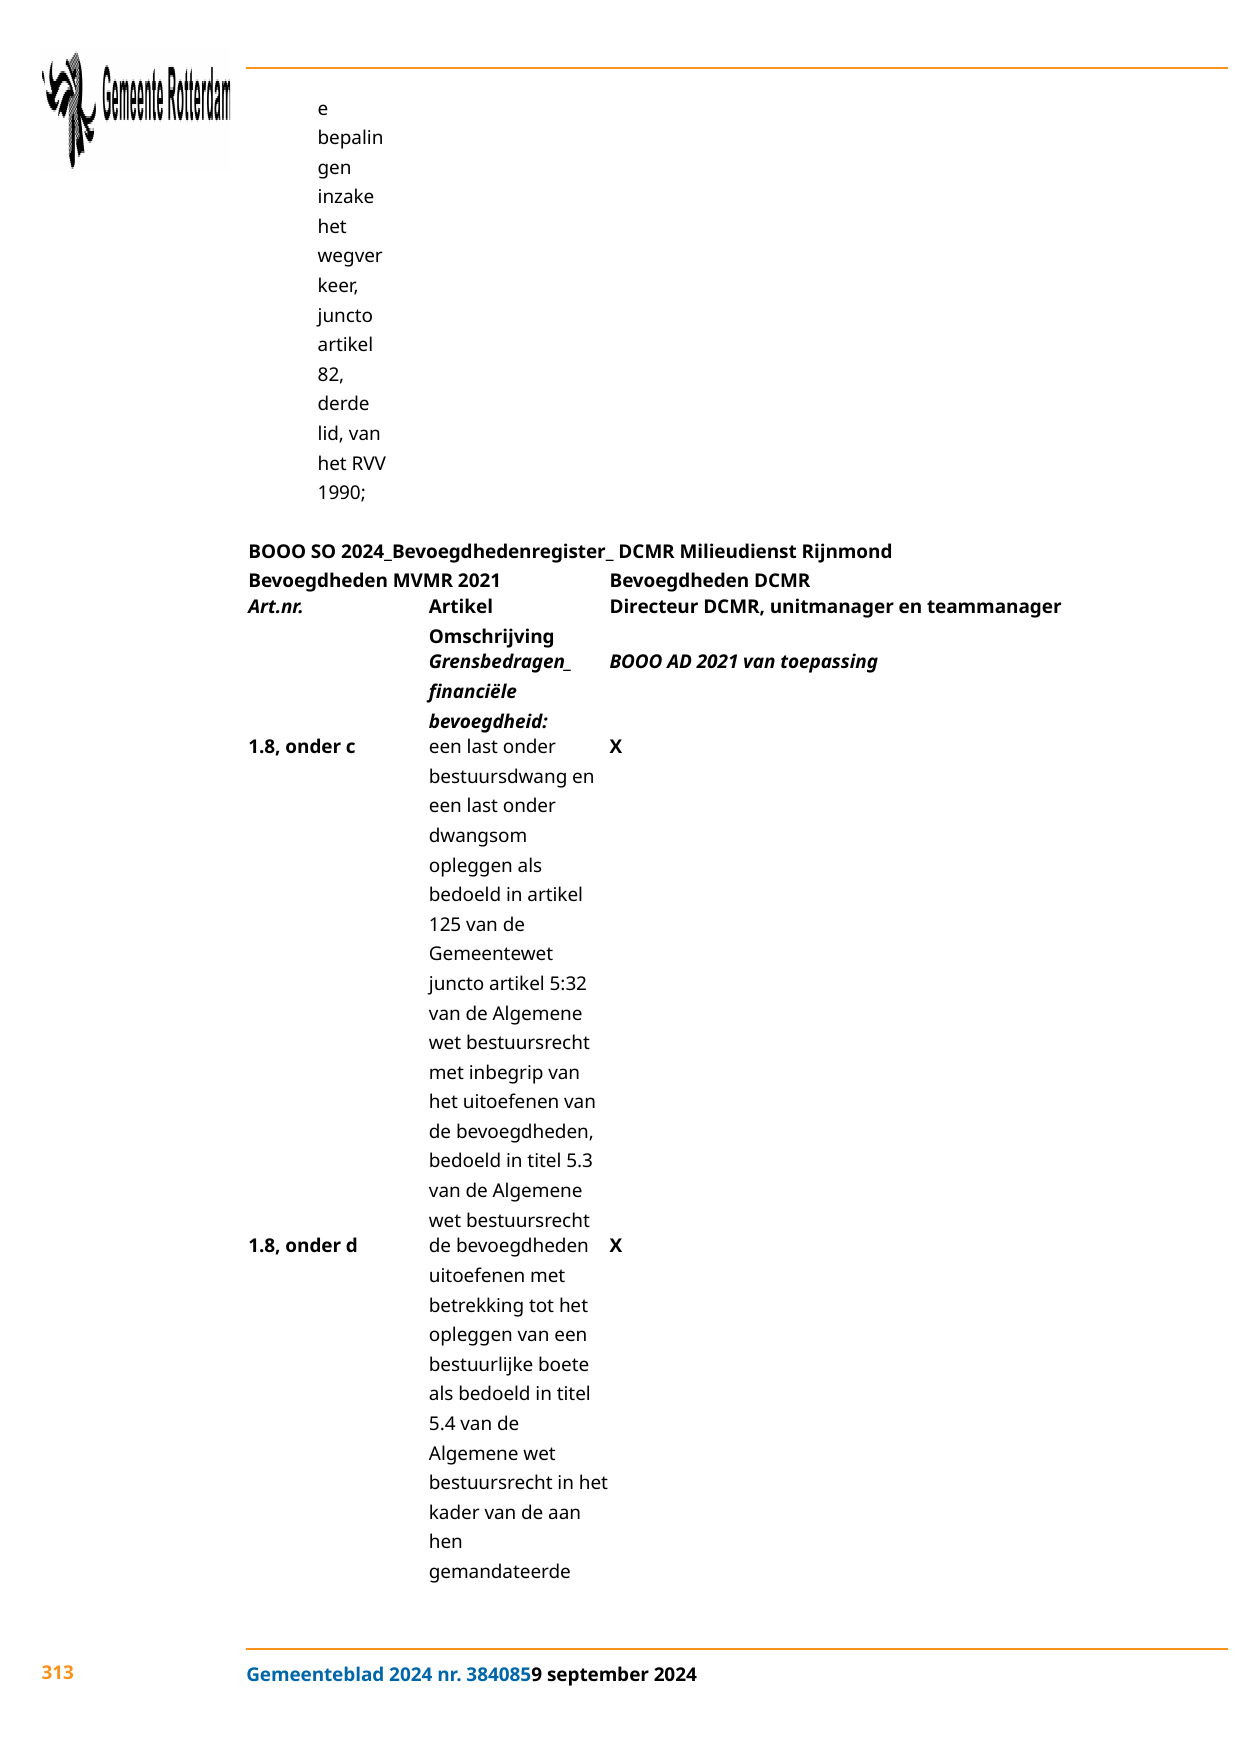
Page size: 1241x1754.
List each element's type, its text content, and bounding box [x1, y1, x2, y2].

table_cell 1.8, onder d [248, 1233, 429, 1584]
table_cell Grensbedragen_ financiële bevoegdheid: [429, 649, 609, 733]
table_cell X [609, 734, 1152, 1233]
table_cell e bepalingen inzake het wegverkeer, juncto artikel 82, derde lid, van het RVV 1990; [318, 95, 387, 505]
table_cell [456, 95, 526, 505]
picture [41, 47, 231, 172]
table_cell BOOO AD 2021 van toepassing [609, 649, 1152, 733]
text BOOO SO 2024_Bevoegdhedenregister_ DCMR Milieudienst Rijnmond [248, 538, 1152, 564]
table_cell de bevoegdheden uitoefenen met betrekking tot het opleggen van een bestuurlijke boete als bedoeld in titel 5.4 van de Algemene wet bestuursrecht in het kader van de aan hen gemandateerde [429, 1233, 609, 1584]
table_cell [874, 95, 1013, 505]
table_cell [1082, 95, 1152, 505]
table_cell [387, 95, 456, 505]
table_header Bevoegdheden DCMR [609, 568, 1152, 593]
table_cell [665, 95, 734, 505]
table_cell [596, 95, 665, 505]
table_cell X [609, 1233, 1152, 1584]
table_cell Directeur DCMR, unitmanager en teammanager [609, 593, 1152, 649]
table_cell Artikel Omschrijving [429, 593, 609, 649]
table_cell een last onder bestuursdwang en een last onder dwangsom opleggen als bedoeld in artikel 125 van de Gemeentewet juncto artikel 5:32 van de Algemene wet bestuursrecht met inbegrip van het uitoefenen van de bevoegdheden, bedoeld in titel 5.3 van de Algemene wet bestuursrecht [429, 734, 609, 1233]
table_header Bevoegdheden MVMR 2021 [248, 568, 609, 593]
table_cell [248, 95, 317, 505]
table_cell [1013, 95, 1082, 505]
table_cell [526, 95, 596, 505]
table_cell [735, 95, 873, 505]
table_cell 1.8, onder c [248, 734, 429, 1233]
table_cell Art.nr. [248, 593, 429, 733]
